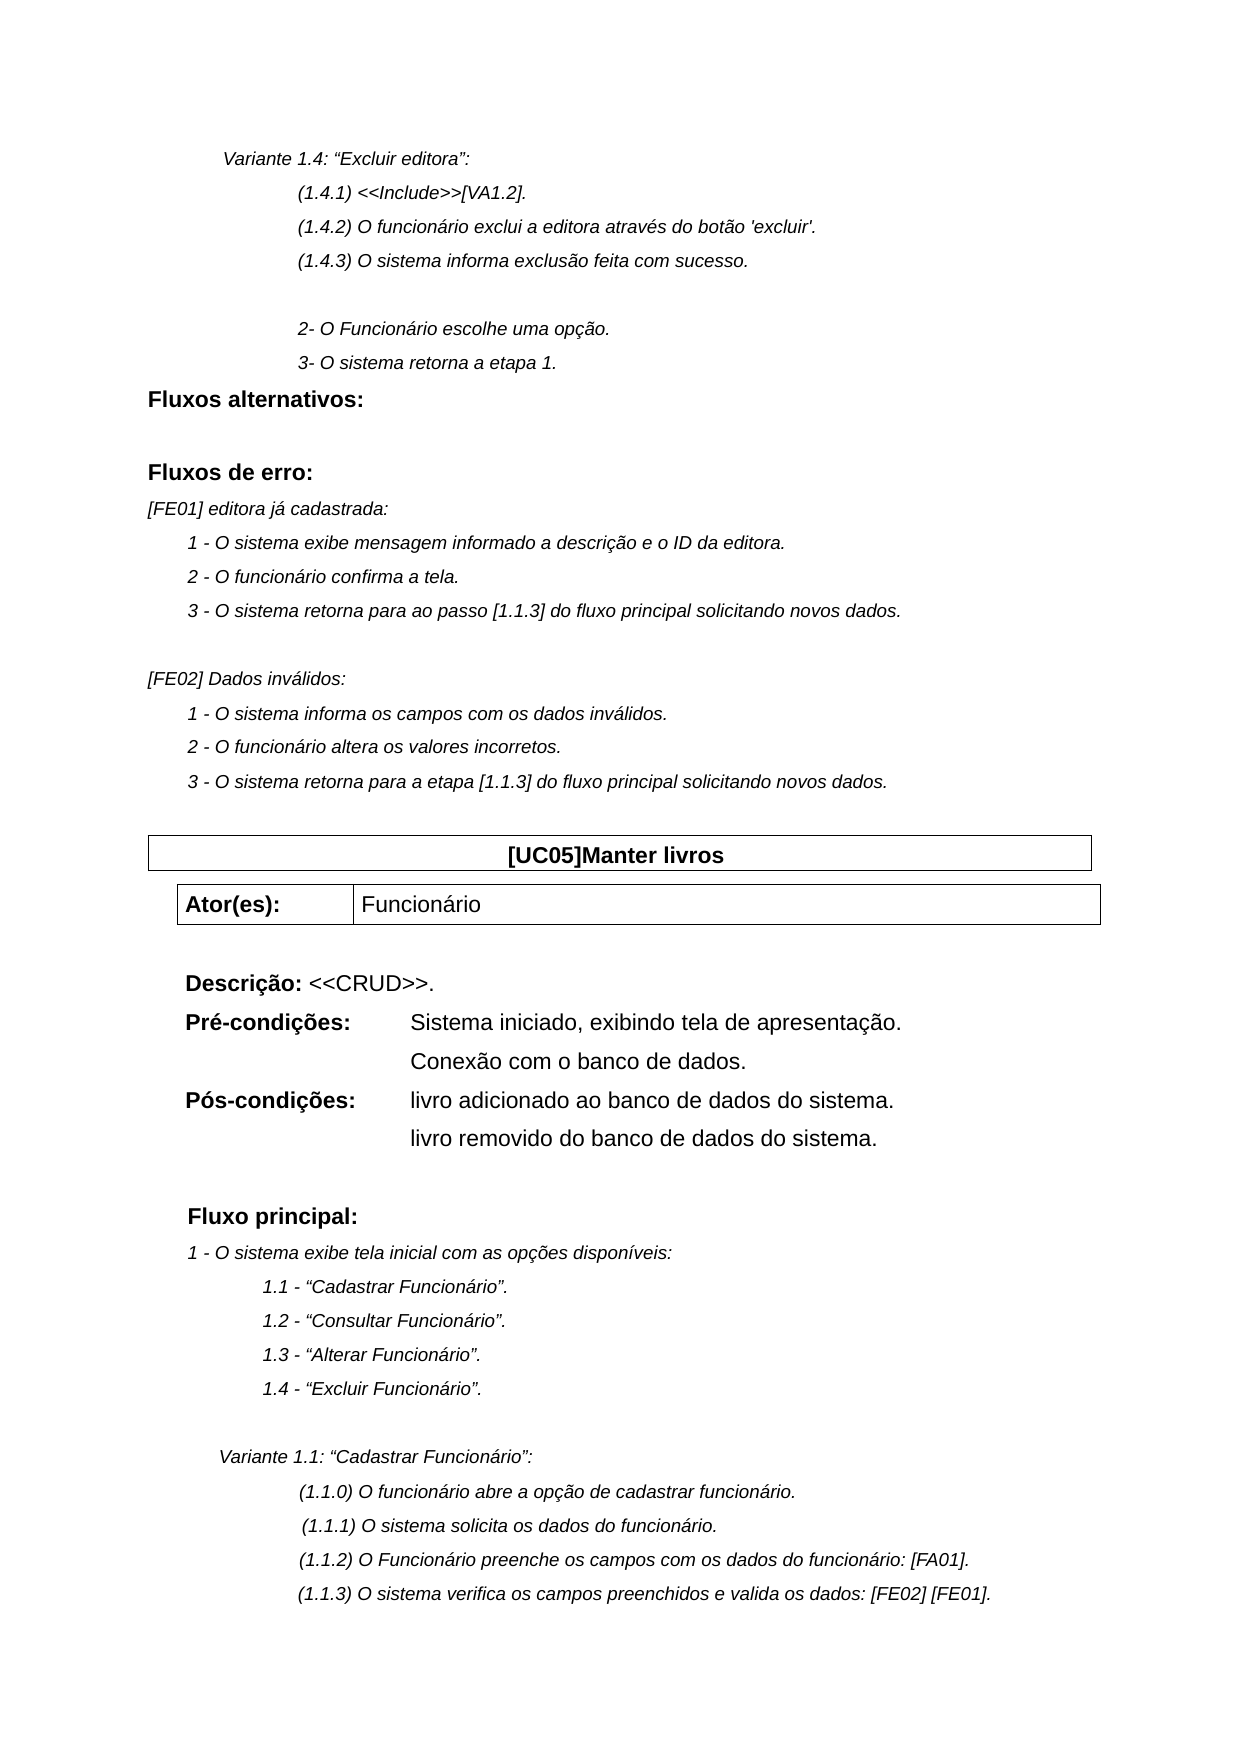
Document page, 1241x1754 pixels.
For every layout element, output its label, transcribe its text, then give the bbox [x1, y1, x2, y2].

text 1 - O sistema exibe mensagem informado a descrição e o ID da editora. [187, 532, 1092, 553]
table_header Ator(es): [178, 885, 353, 924]
text (1.4.2) O funcionário exclui a editora através do botão 'excluir'. [148, 216, 1092, 237]
text (1.1.0) O funcionário abre a opção de cadastrar funcionário. [187, 1480, 1092, 1502]
text 3 - O sistema retorna para ao passo [1.1.3] do fluxo principal solicitando novos dados. [187, 600, 1092, 622]
text 1.4 - “Excluir Funcionário”. [187, 1378, 1092, 1400]
text 1 - O sistema exibe tela inicial com as opções disponíveis: [187, 1242, 1092, 1263]
text 1.3 - “Alterar Funcionário”. [187, 1344, 1092, 1366]
text Variante 1.1: “Cadastrar Funcionário”: [187, 1446, 1092, 1468]
text (1.1.3) O sistema verifica os campos preenchidos e valida os dados: [FE02] [FE01]. [148, 1583, 1092, 1604]
text [UC05]Manter livros [149, 836, 1091, 870]
text Pré-condições: Sistema iniciado, exibindo tela de apresentação. [185, 1009, 1092, 1035]
text (1.1.2) O Funcionário preenche os campos com os dados do funcionário: [FA01]. [187, 1548, 1092, 1570]
text Variante 1.4: “Excluir editora”: [148, 148, 1092, 169]
text Fluxos alternativos: [148, 386, 1092, 412]
text 3- O sistema retorna a etapa 1. [148, 352, 1092, 374]
text livro removido do banco de dados do sistema. [185, 1125, 1092, 1152]
text 1.1 - “Cadastrar Funcionário”. [187, 1276, 1092, 1298]
text (1.1.1) O sistema solicita os dados do funcionário. [187, 1514, 1092, 1536]
text Descrição: <<CRUD>>. [185, 970, 1092, 996]
text 1 - O sistema informa os campos com os dados inválidos. [187, 702, 1092, 724]
text (1.4.1) <<Include>>[VA1.2]. [148, 182, 1092, 203]
text (1.4.3) O sistema informa exclusão feita com sucesso. [148, 250, 1092, 271]
table_header Funcionário [354, 885, 1100, 924]
text 2 - O funcionário confirma a tela. [187, 566, 1092, 588]
text Conexão com o banco de dados. [185, 1048, 1092, 1074]
text 1.2 - “Consultar Funcionário”. [187, 1310, 1092, 1332]
text 2- O Funcionário escolhe uma opção. [148, 318, 1092, 339]
text Fluxo principal: [187, 1203, 1092, 1229]
text [FE01] editora já cadastrada: [148, 498, 1092, 519]
text 2 - O funcionário altera os valores incorretos. [187, 736, 1092, 758]
text 3 - O sistema retorna para a etapa [1.1.3] do fluxo principal solicitando novos dados. [187, 770, 1092, 792]
text [FE02] Dados inválidos: [148, 668, 1092, 690]
text Fluxos de erro: [148, 459, 1092, 485]
text Pós-condições: livro adicionado ao banco de dados do sistema. [185, 1087, 1092, 1113]
